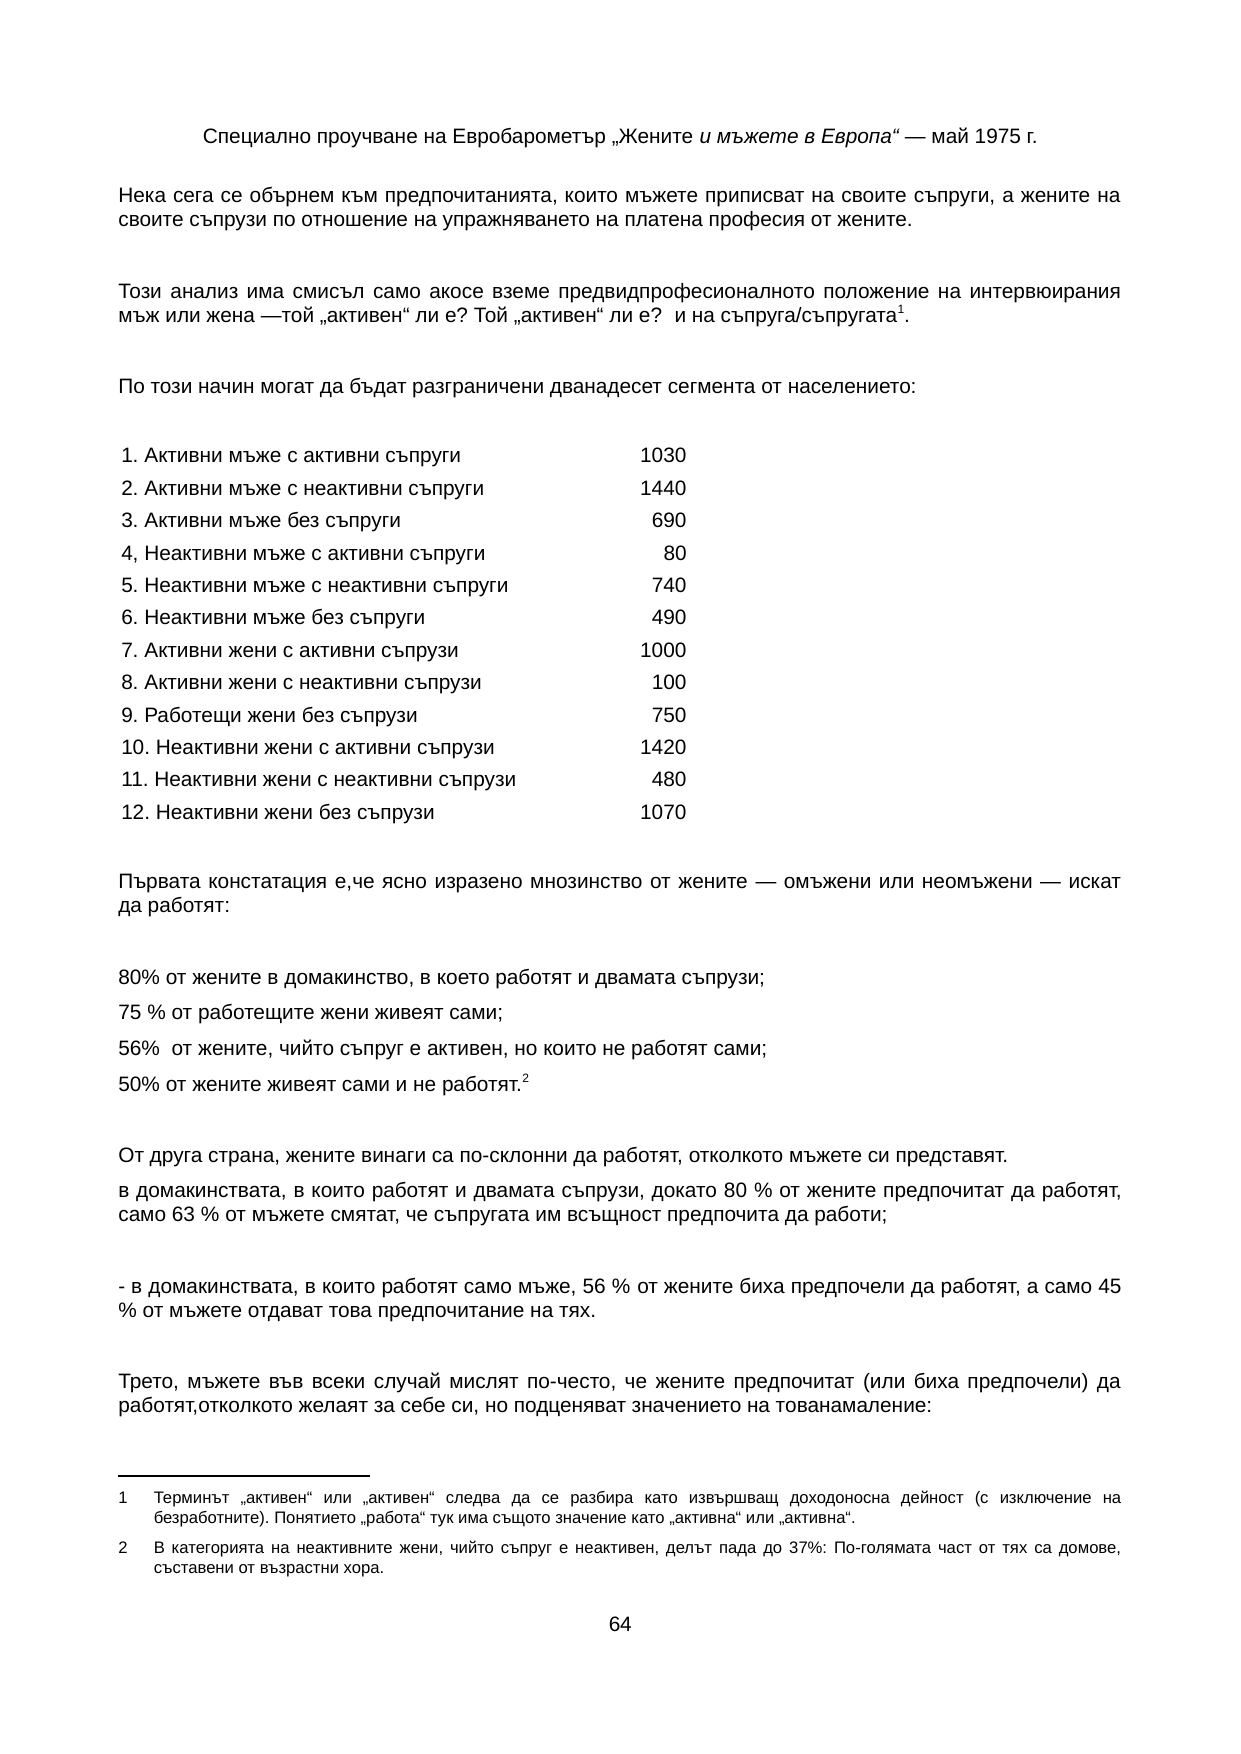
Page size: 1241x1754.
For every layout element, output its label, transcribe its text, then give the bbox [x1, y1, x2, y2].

table_cell 9. Работещи жени без съпрузи [118, 698, 551, 731]
text От друга страна, жените винаги са по-склонни да работят, отколкото мъжете си представят. [118, 1143, 1122, 1167]
table_cell 490 [551, 601, 689, 633]
table_cell 100 [551, 666, 689, 698]
table_cell 750 [551, 698, 689, 731]
text 75 % от работещите жени живеят сами; [118, 1000, 1122, 1024]
table_cell 1070 [551, 795, 689, 828]
text 50% от жените живеят сами и не работят. [118, 1071, 1122, 1095]
text Терминът „активен“ или „активен“ следва да се разбира като извършващ доходоносна дейност (с изключение на безработните). Понятието „работа“ тук има същото значение като „активна“ или „активна“. [118, 1488, 1122, 1527]
table_cell 1420 [551, 731, 689, 763]
table_cell 12. Неактивни жени без съпрузи [118, 795, 551, 828]
table_cell 7. Активни жени с активни съпрузи [118, 634, 551, 666]
text в домакинствата, в които работят и двамата съпрузи, докато 80 % от жените предпочитат да работят, само 63 % от мъжете смятат, че съпругата им всъщност предпочита да работи; [118, 1178, 1122, 1226]
table_cell 1000 [551, 634, 689, 666]
table_cell 4, Неактивни мъже с активни съпруги [118, 536, 551, 569]
table_cell 10. Неактивни жени с активни съпрузи [118, 731, 551, 763]
text 80% от жените в домакинство, в което работят и двамата съпрузи; [118, 964, 1122, 988]
table_cell 480 [551, 763, 689, 795]
text Нека сега се обърнем към предпочитанията, които мъжете приписват на своите съпруги, а жените на своите съпрузи по отношение на упражняването на платена професия от жените. [118, 183, 1122, 231]
table_cell 1440 [551, 471, 689, 504]
table_cell 3. Активни мъже без съпруги [118, 504, 551, 536]
text Този анализ има смисъл само акосе вземе предвидпрофесионалното положение на интервюирания мъж или жена —той „активен“ ли е? Той „активен“ ли е? и на съпруга/съпругата. [118, 278, 1122, 326]
table_cell 740 [551, 569, 689, 601]
text Трето, мъжете във всеки случай мислят по-често, че жените предпочитат (или биха предпочели) да работят,отколкото желаят за себе си, но подценяват значението на тованамаление: [118, 1369, 1122, 1417]
text По този начин могат да бъдат разграничени дванадесет сегмента от населението: [118, 374, 1122, 398]
table_header 1030 [551, 439, 689, 471]
table_cell 5. Неактивни мъже с неактивни съпруги [118, 569, 551, 601]
table_cell 80 [551, 536, 689, 569]
table_cell 6. Неактивни мъже без съпруги [118, 601, 551, 633]
text Първата констатация е,че ясно изразено мнозинство от жените — омъжени или неомъжени — искат да работят: [118, 869, 1122, 917]
text В категорията на неактивните жени, чийто съпруг е неактивен, делът пада до 37%: По-голямата част от тях са домове, съставени от възрастни хора. [118, 1538, 1122, 1577]
table_cell 2. Активни мъже с неактивни съпруги [118, 471, 551, 504]
text - в домакинствата, в които работят само мъже, 56 % от жените биха предпочели да работят, а само 45 % от мъжете отдават това предпочитание на тях. [118, 1273, 1122, 1321]
table_cell 11. Неактивни жени с неактивни съпрузи [118, 763, 551, 795]
table_header 1. Активни мъже с активни съпруги [118, 439, 551, 471]
text 56% от жените, чийто съпруг е активен, но които не работят сами; [118, 1036, 1122, 1060]
table_cell 8. Активни жени с неактивни съпрузи [118, 666, 551, 698]
table_cell 690 [551, 504, 689, 536]
